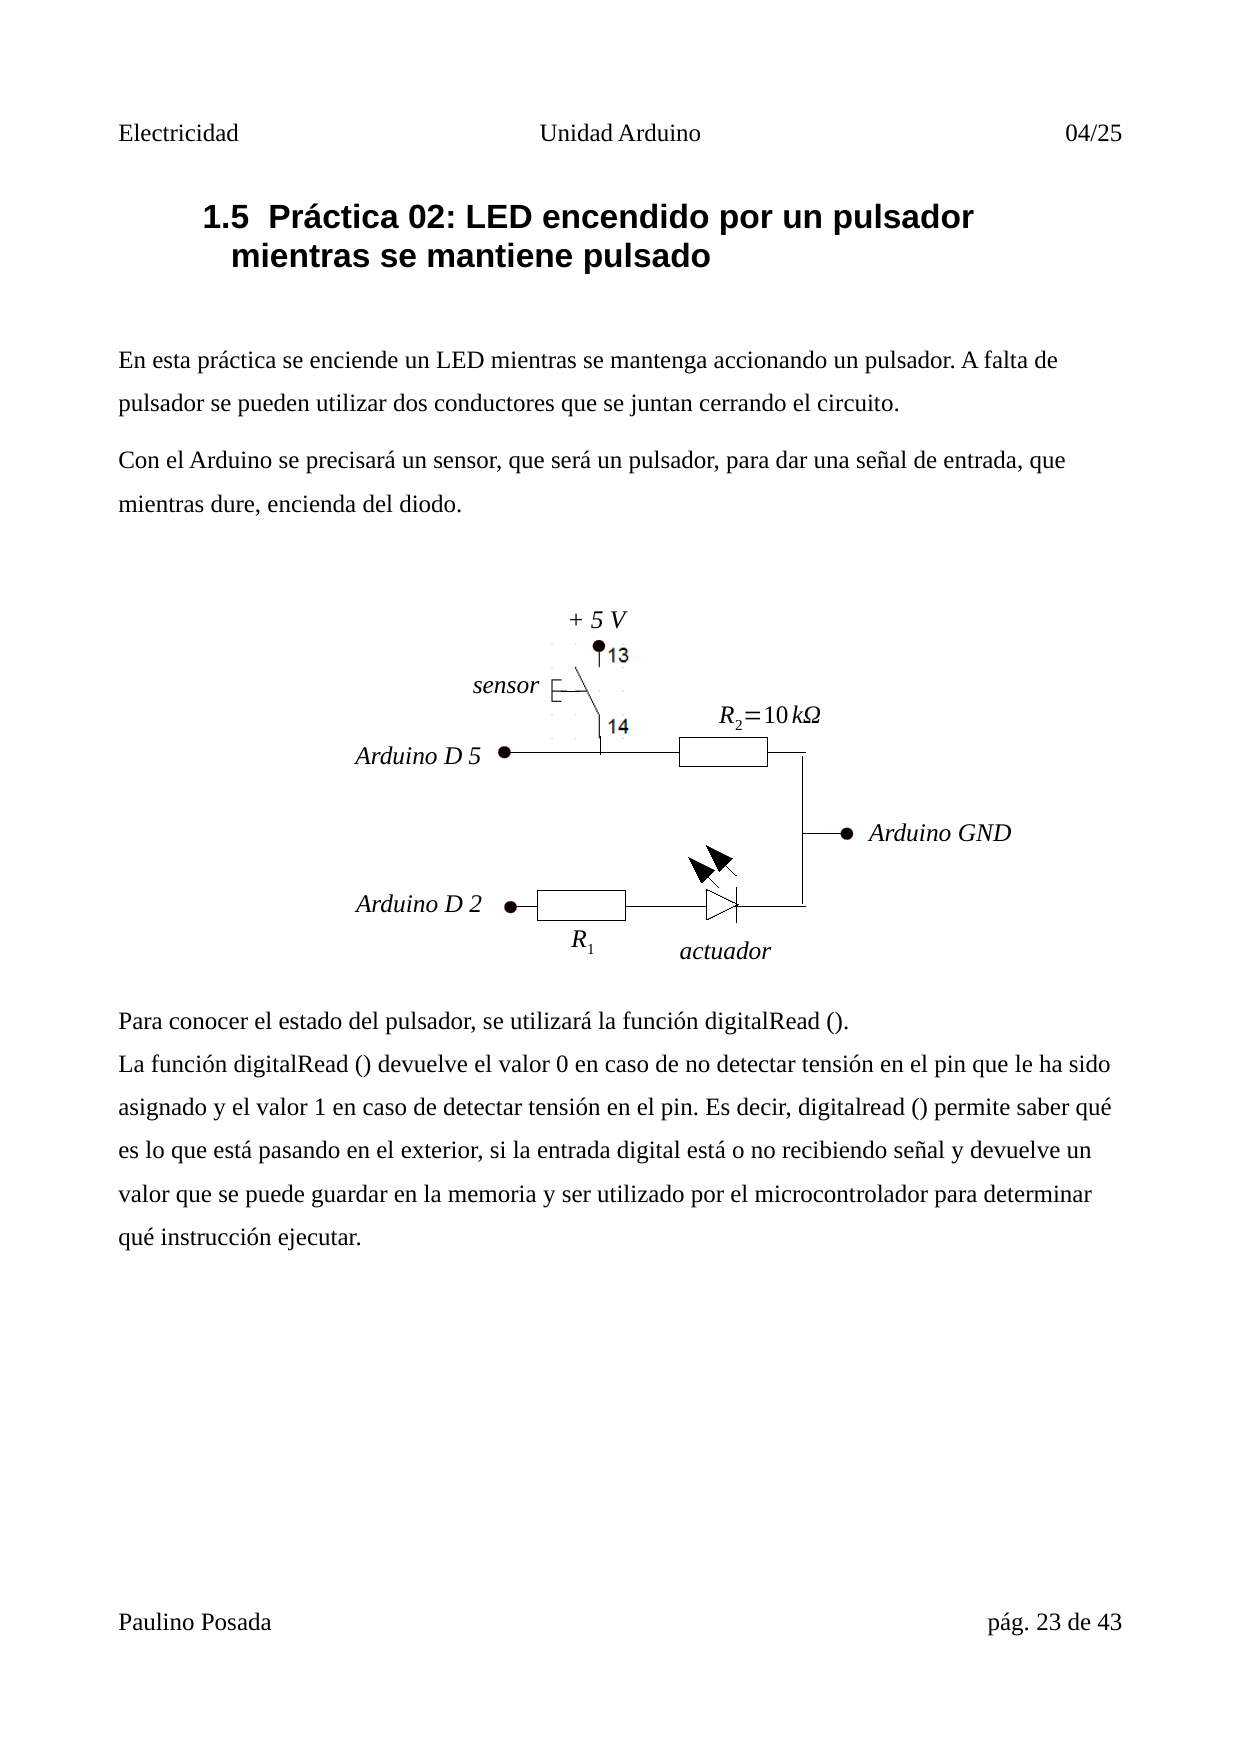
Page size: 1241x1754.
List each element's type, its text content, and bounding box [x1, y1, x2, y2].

text Para conocer el estado del pulsador, se utilizará la función digitalRead (). [118, 1006, 1122, 1035]
text La función digitalRead () devuelve el valor 0 en caso de no detectar tensión en el pin que le ha sido asignado y el valor 1 en caso de detectar tensión en el pin. Es decir, digitalread () permite saber qué es lo que está pasando en el exterior, si la entrada digital está o no recibiendo señal y devuelve un valor que se puede guardar en la memoria y ser utilizado por el microcontrolador para determinar qué instrucción ejecutar. [118, 1049, 1122, 1251]
picture [547, 641, 636, 746]
text En esta práctica se enciende un LED mientras se mantenga accionando un pulsador. A falta de pulsador se pueden utilizar dos conductores que se juntan cerrando el circuito. [118, 345, 1122, 417]
subtitle Práctica 02: LED encendido por un pulsador mientras se mantiene pulsado [193, 197, 1122, 274]
text Con el Arduino se precisará un sensor, que será un pulsador, para dar una señal de entrada, que mientras dure, encienda del diodo. [118, 446, 1122, 517]
